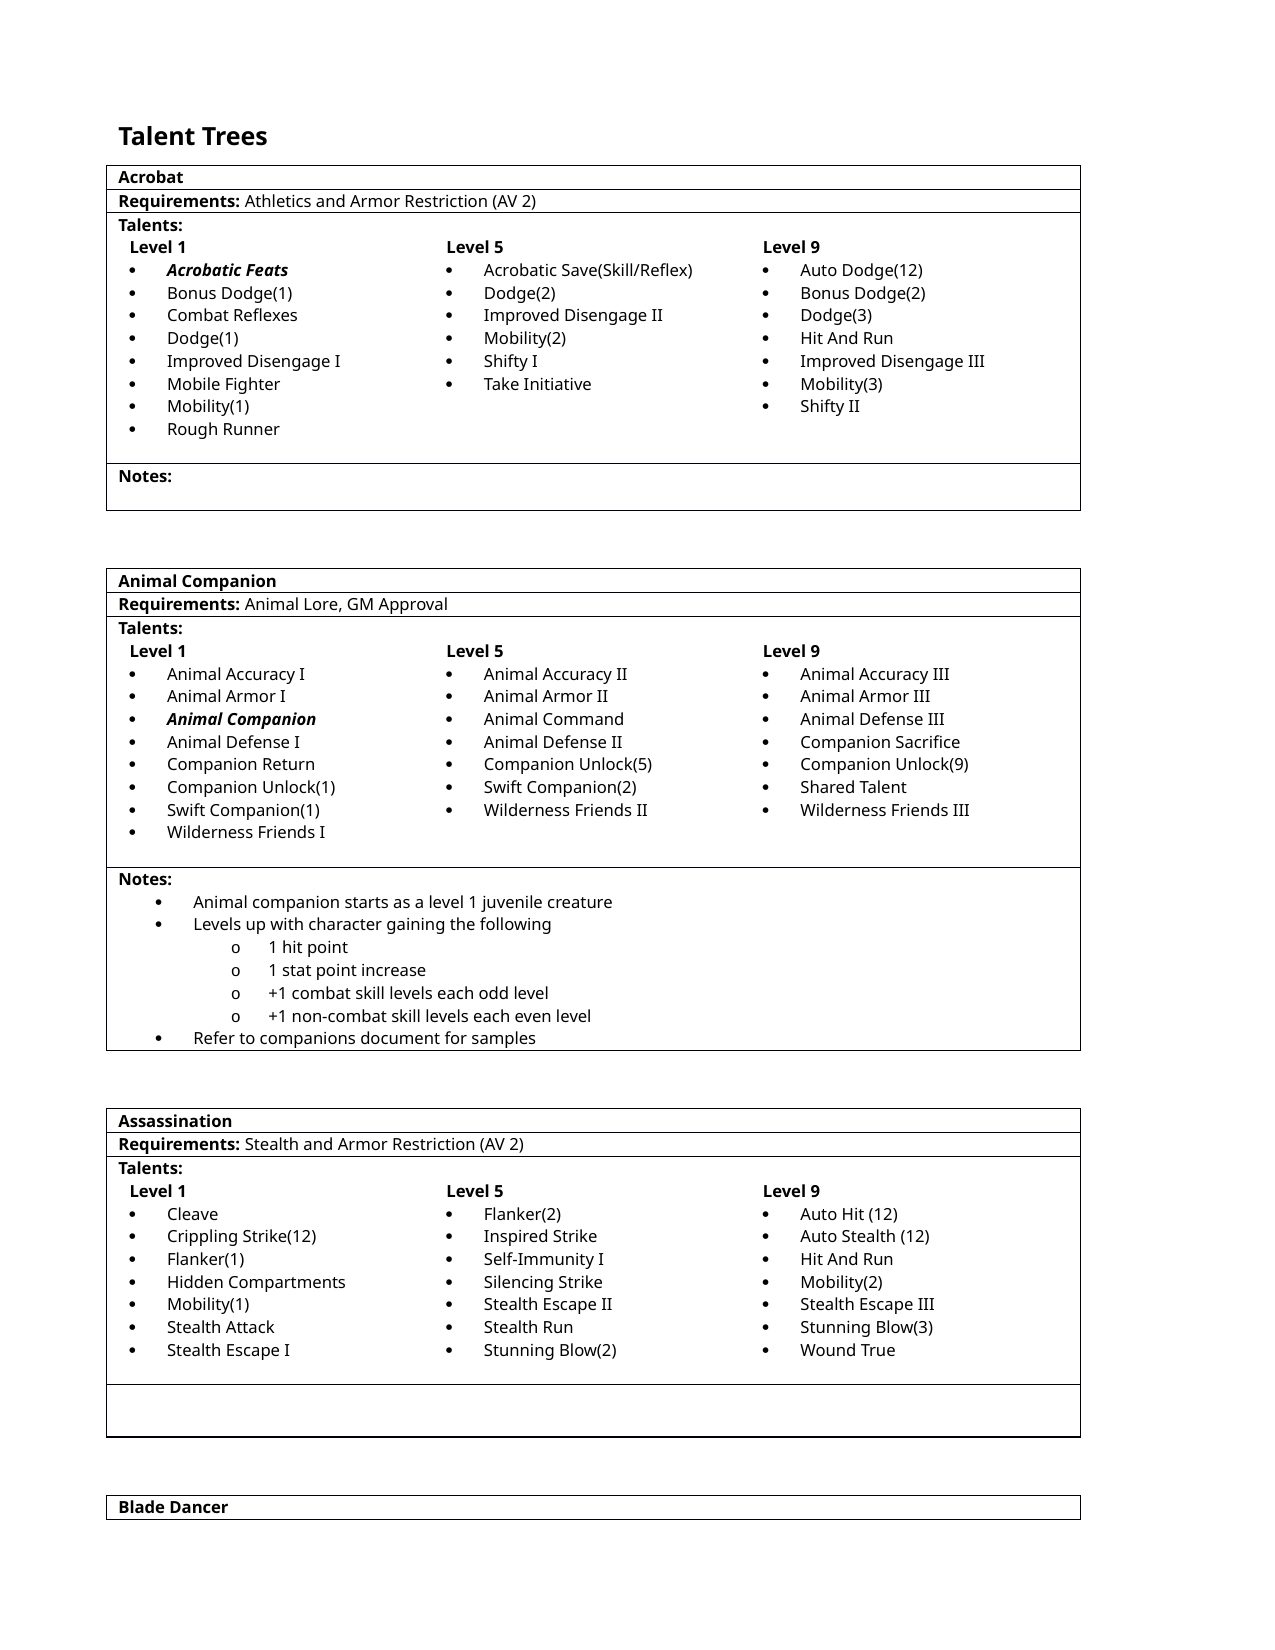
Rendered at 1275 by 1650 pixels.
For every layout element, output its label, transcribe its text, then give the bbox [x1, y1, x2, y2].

table_header Level 1 [118, 1180, 435, 1202]
table_header Level 1 [118, 236, 435, 259]
table_cell [107, 1385, 1080, 1436]
table_cell Acrobatic Feats Bonus Dodge(1) Combat Reflexes Dodge(1) Improved Disengage I Mobile Fighter Mobility(1) Rough Runner [118, 259, 435, 463]
table_cell Animal Accuracy II Animal Armor II Animal Command Animal Defense II Companion Unlock(5) Swift Companion(2) Wilderness Friends II [435, 662, 751, 866]
table_header Acrobat [107, 166, 1080, 188]
table_cell Notes: [107, 464, 1080, 509]
table_header Level 5 [435, 639, 751, 662]
table_cell Talents: [107, 617, 1080, 867]
table_header Assassination [107, 1109, 1080, 1132]
table_cell Notes: Animal companion starts as a level 1 juvenile creature Levels up with character gaining the following 1 hit point 1 stat point increase +1 combat skill levels each odd level +1 non-combat skill levels each even level Refer to companions document for samples [107, 868, 1080, 1050]
table_cell Requirements: Stealth and Armor Restriction (AV 2) [107, 1133, 1080, 1156]
table_cell Auto Hit (12) Auto Stealth (12) Hit And Run Mobility(2) Stealth Escape III Stunning Blow(3) Wound True [751, 1202, 1068, 1384]
text Talent Trees [118, 118, 1157, 152]
table_header Level 9 [751, 1180, 1068, 1202]
table_header Level 5 [435, 1180, 751, 1202]
table_cell Flanker(2) Inspired Strike Self-Immunity I Silencing Strike Stealth Escape II Stealth Run Stunning Blow(2) [435, 1202, 751, 1384]
table_cell Animal Accuracy III Animal Armor III Animal Defense III Companion Sacrifice Companion Unlock(9) Shared Talent Wilderness Friends III [751, 662, 1068, 866]
table_cell Auto Dodge(12) Bonus Dodge(2) Dodge(3) Hit And Run Improved Disengage III Mobility(3) Shifty II [751, 259, 1068, 463]
table_header Blade Dancer [107, 1496, 1080, 1519]
table_cell Animal Accuracy I Animal Armor I Animal Companion Animal Defense I Companion Return Companion Unlock(1) Swift Companion(1) Wilderness Friends I [118, 662, 435, 866]
table_cell Requirements: Athletics and Armor Restriction (AV 2) [107, 190, 1080, 212]
table_cell Cleave Crippling Strike(12) Flanker(1) Hidden Compartments Mobility(1) Stealth Attack Stealth Escape I [118, 1202, 435, 1384]
table_cell Talents: [107, 1157, 1080, 1384]
table_cell Talents: [107, 213, 1080, 463]
table_cell Acrobatic Save(Skill/Reflex) Dodge(2) Improved Disengage II Mobility(2) Shifty I Take Initiative [435, 259, 751, 463]
table_header Level 9 [751, 639, 1068, 662]
table_header Level 1 [118, 639, 435, 662]
table_cell Requirements: Animal Lore, GM Approval [107, 593, 1080, 616]
table_header Level 9 [751, 236, 1068, 259]
table_header Level 5 [435, 236, 751, 259]
table_header Animal Companion [107, 569, 1080, 592]
